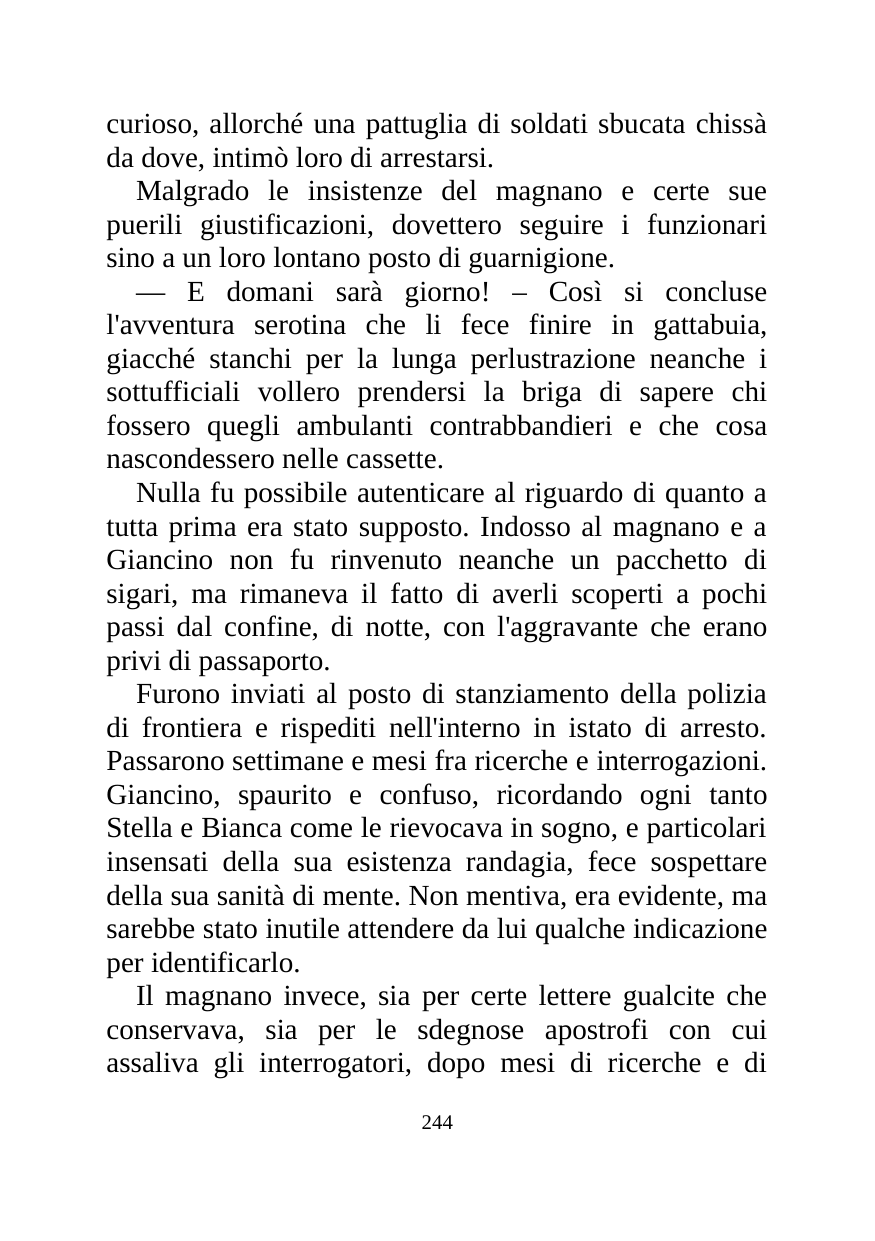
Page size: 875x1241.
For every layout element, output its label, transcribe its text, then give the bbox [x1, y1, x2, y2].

text Il magnano invece, sia per certe lettere gualcite che conservava, sia per le sdegnose apostrofi con cui assaliva gli interrogatori, dopo mesi di ricerche e di [106, 978, 768, 1079]
text Furono inviati al posto di stanziamento della polizia di frontiera e rispediti nell'interno in istato di arresto. Passarono settimane e mesi fra ricerche e interrogazioni. Giancino, spaurito e confuso, ricordando ogni tanto Stella e Bianca come le rievocava in sogno, e particolari insensati della sua esistenza randagia, fece sospettare della sua sanità di mente. Non mentiva, era evidente, ma sarebbe stato inutile attendere da lui qualche indicazione per identificarlo. [106, 676, 768, 978]
text curioso, allorché una pattuglia di soldati sbucata chissà da dove, intimò loro di arrestarsi. [106, 106, 768, 173]
text — E domani sarà giorno! – Così si concluse l'avventura serotina che li fece finire in gattabuia, giacché stanchi per la lunga perlustrazione neanche i sottufficiali vollero prendersi la briga di sapere chi fossero quegli ambulanti contrabbandieri e che cosa nascondessero nelle cassette. [106, 274, 768, 475]
text Malgrado le insistenze del magnano e certe sue puerili giustificazioni, dovettero seguire i funzionari sino a un loro lontano posto di guarnigione. [106, 173, 768, 274]
text Nulla fu possibile autenticare al riguardo di quanto a tutta prima era stato supposto. Indosso al magnano e a Giancino non fu rinvenuto neanche un pacchetto di sigari, ma rimaneva il fatto di averli scoperti a pochi passi dal confine, di notte, con l'aggravante che erano privi di passaporto. [106, 475, 768, 676]
